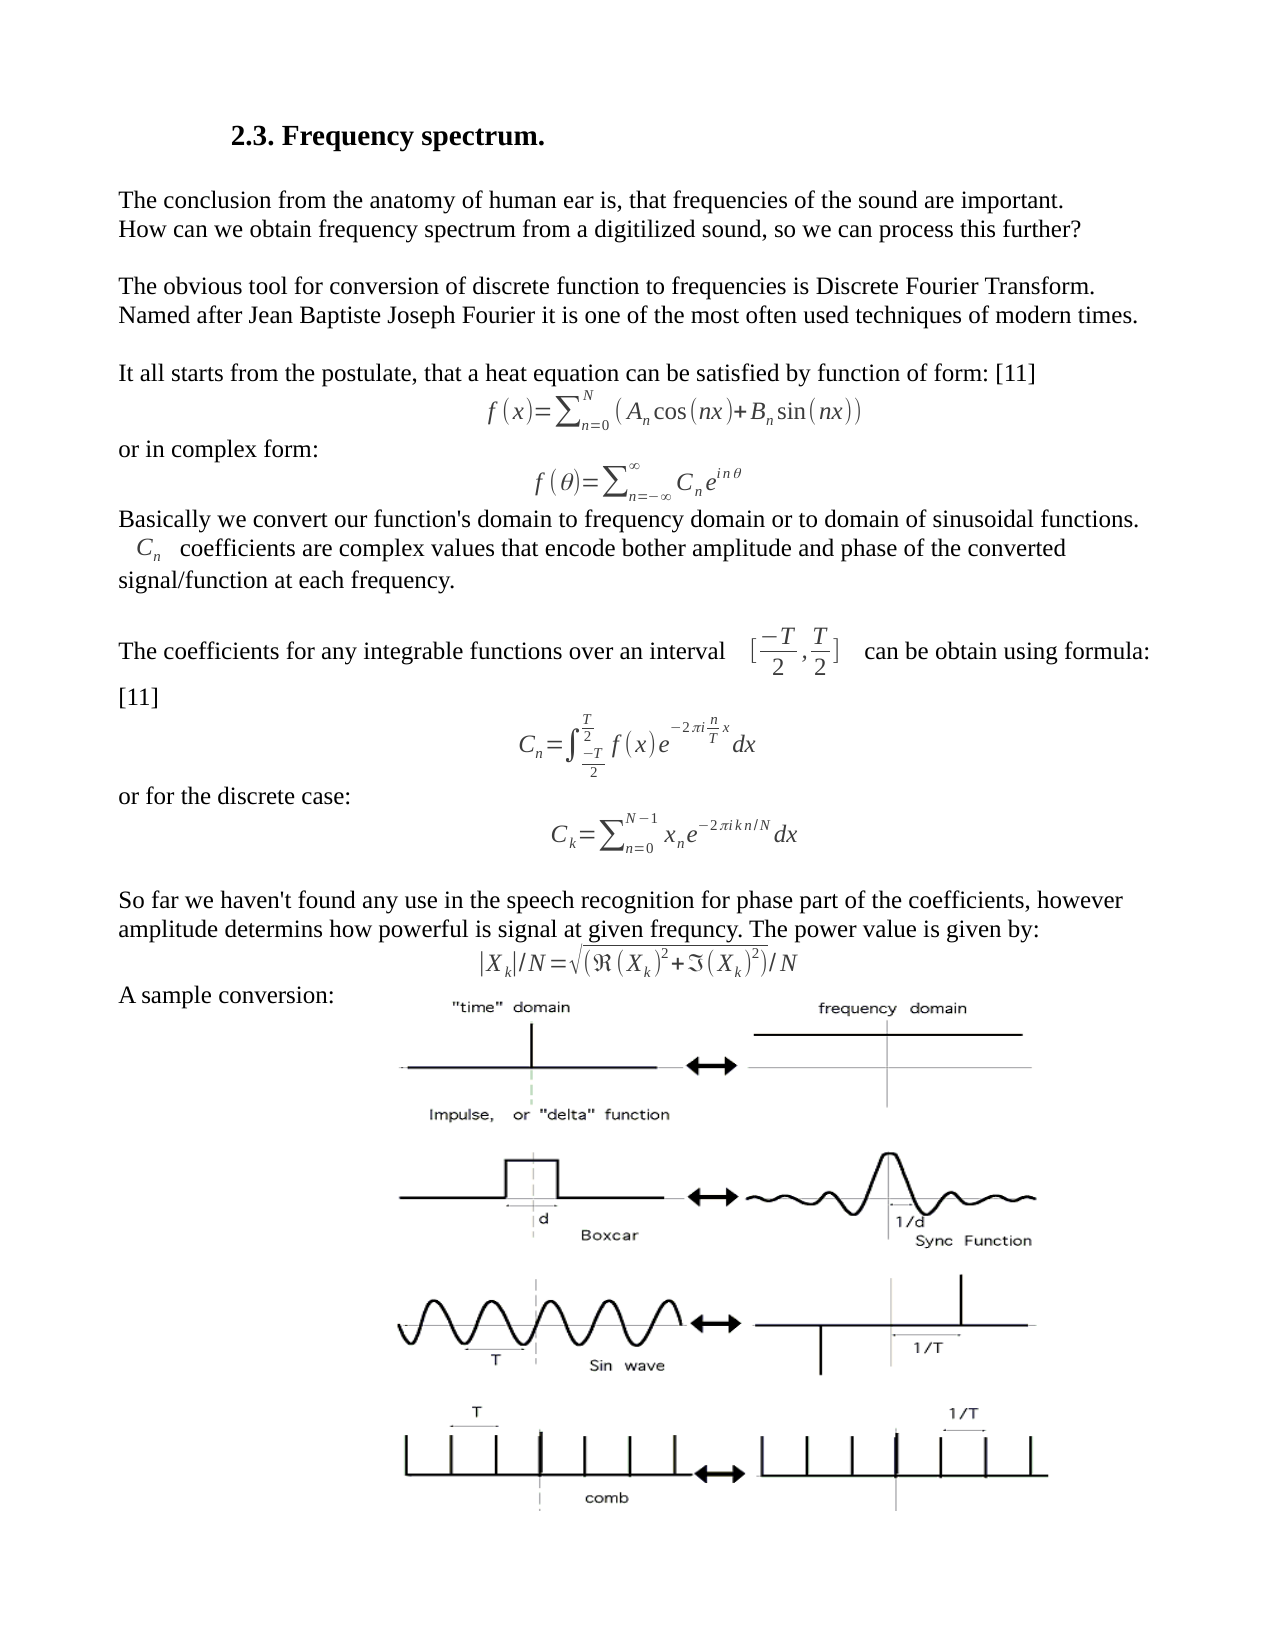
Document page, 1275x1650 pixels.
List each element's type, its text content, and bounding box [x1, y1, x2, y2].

text It all starts from the postulate, that a heat equation can be satisfied by function of form: [11] [118, 358, 1157, 386]
text So far we haven't found any use in the speech recognition for phase part of the coefficients, however amplitude determins how powerful is signal at given frequncy. The power value is given by: [118, 886, 1157, 943]
text The conclusion from the anatomy of human ear is, that frequencies of the sound are important. [118, 185, 1157, 214]
text A sample conversion: [118, 981, 1157, 1009]
text Named after Jean Baptiste Joseph Fourier it is one of the most often used techniques of modern times. [118, 300, 1157, 329]
text The coefficients for any integrable functions over an interval can be obtain using formula: [11] [118, 623, 1157, 710]
text How can we obtain frequency spectrum from a digitilized sound, so we can process this further? [118, 214, 1157, 243]
text or in complex form: [118, 434, 1157, 462]
text The obvious tool for conversion of discrete function to frequencies is Discrete Fourier Transform. [118, 271, 1157, 300]
text Basically we convert our function's domain to frequency domain or to domain of sinusoidal functions. coefficients are complex values that encode bother amplitude and phase of the converted signal/function at each frequency. [118, 504, 1157, 594]
list 2.3. Frequency spectrum. [193, 118, 1157, 152]
text or for the discrete case: [118, 781, 1157, 809]
picture [375, 984, 1066, 1511]
